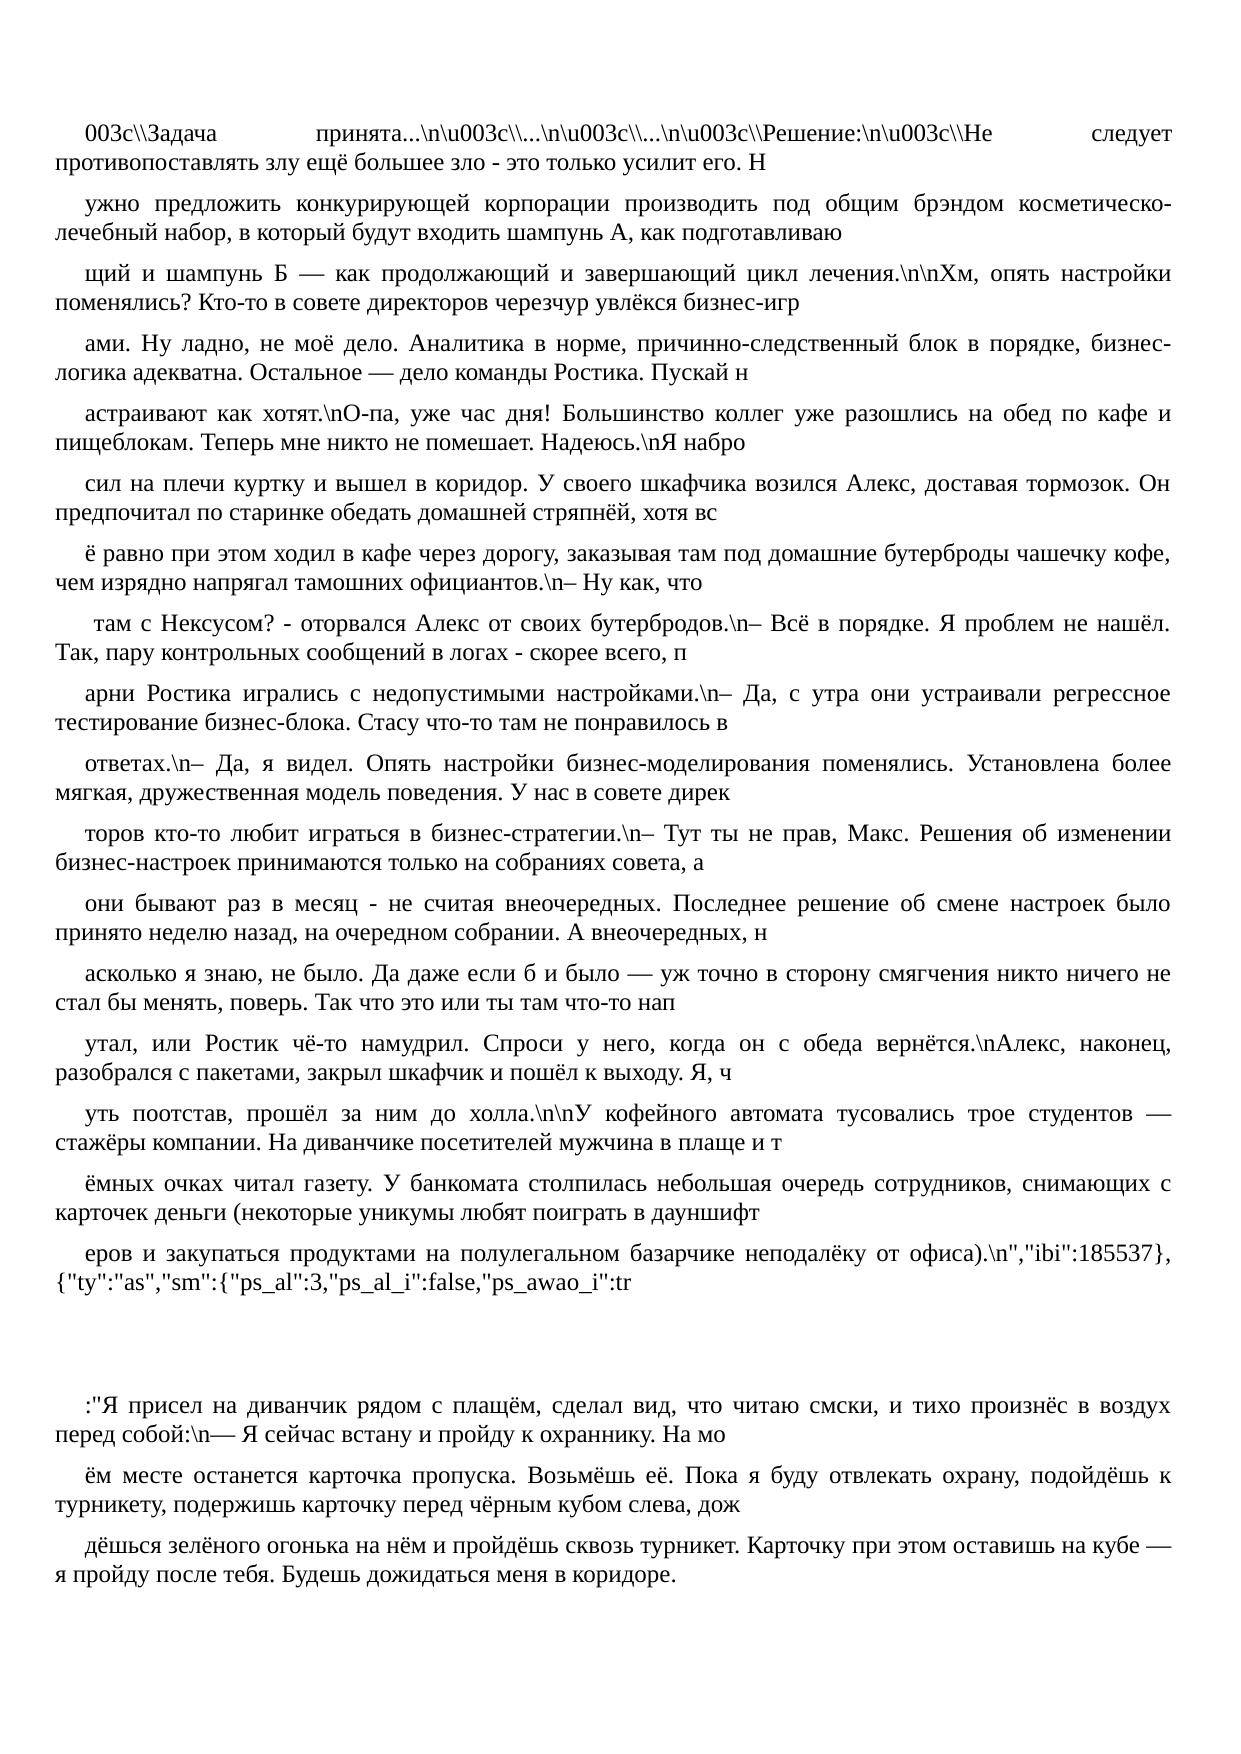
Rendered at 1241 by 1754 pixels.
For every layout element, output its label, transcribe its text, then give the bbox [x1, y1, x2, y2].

text уть поотстав, прошёл за ним до холла.\n\nУ кофейного автомата тусовались трое студентов — стажёры компании. На диванчике посетителей мужчина в плаще и т [55, 1098, 1172, 1156]
text дёшься зелёного огонька на нём и пройдёшь сквозь турникет. Карточку при этом оставишь на кубе — я пройду после тебя. Будешь дожидаться меня в коридоре. [55, 1531, 1172, 1588]
text ё равно при этом ходил в кафе через дорогу, заказывая там под домашние бутерброды чашечку кофе, чем изрядно напрягал тамошних официантов.\n– Ну как, что [55, 538, 1172, 596]
text 003c\\Задача принята...\n\u003c\\...\n\u003c\\...\n\u003c\\Решение:\n\u003c\\Не следует противопоставлять злу ещё большее зло - это только усилит его. Н [55, 118, 1172, 176]
text ём месте останется карточка пропуска. Возьмёшь её. Пока я буду отвлекать охрану, подойдёшь к турникету, подержишь карточку перед чёрным кубом слева, дож [55, 1461, 1172, 1518]
text ужно предложить конкурирующей корпорации производить под общим брэндом косметическо-лечебный набор, в который будут входить шампунь А, как подготавливаю [55, 188, 1172, 246]
text щий и шампунь Б — как продолжающий и завершающий цикл лечения.\n\nХм, опять настройки поменялись? Кто-то в совете директоров черезчур увлёкся бизнес-игр [55, 258, 1172, 316]
text торов кто-то любит играться в бизнес-стратегии.\n– Тут ты не прав, Макс. Решения об изменении бизнес-настроек принимаются только на собраниях совета, а [55, 818, 1172, 876]
text астраивают как хотят.\nО-па, уже час дня! Большинство коллег уже разошлись на обед по кафе и пищеблокам. Теперь мне никто не помешает. Надеюсь.\nЯ набро [55, 398, 1172, 456]
text ами. Ну ладно, не моё дело. Аналитика в норме, причинно-следственный блок в порядке, бизнес-логика адекватна. Остальное — дело команды Ростика. Пускай н [55, 328, 1172, 386]
text ёмных очках читал газету. У банкомата столпилась небольшая очередь сотрудников, снимающих с карточек деньги (некоторые уникумы любят поиграть в дауншифт [55, 1168, 1172, 1226]
text сил на плечи куртку и вышел в коридор. У своего шкафчика возился Алекс, доставая тормозок. Он предпочитал по старинке обедать домашней стряпнёй, хотя вс [55, 468, 1172, 526]
text арни Ростика игрались с недопустимыми настройками.\n– Да, с утра они устраивали регрессное тестирование бизнес-блока. Стасу что-то там не понравилось в [55, 678, 1172, 736]
text они бывают раз в месяц - не считая внеочередных. Последнее решение об смене настроек было принято неделю назад, на очередном собрании. А внеочередных, н [55, 888, 1172, 946]
text утал, или Ростик чё-то намудрил. Спроси у него, когда он с обеда вернётся.\nАлекс, наконец, разобрался с пакетами, закрыл шкафчик и пошёл к выходу. Я, ч [55, 1028, 1172, 1086]
text еров и закупаться продуктами на полулегальном базарчике неподалёку от офиса).\n","ibi":185537},{"ty":"as","sm":{"ps_al":3,"ps_al_i":false,"ps_awao_i":tr [55, 1238, 1172, 1296]
text ответах.\n– Да, я видел. Опять настройки бизнес-моделирования поменялись. Установлена более мягкая, дружественная модель поведения. У нас в совете дирек [55, 748, 1172, 806]
text там с Нексусом? - оторвался Алекс от своих бутербродов.\n– Всё в порядке. Я проблем не нашёл. Так, пару контрольных сообщений в логах - скорее всего, п [55, 608, 1172, 666]
text :"Я присел на диванчик рядом с плащём, сделал вид, что читаю смски, и тихо произнёс в воздух перед собой:\n— Я сейчас встану и пройду к охраннику. На мо [55, 1391, 1172, 1448]
text асколько я знаю, не было. Да даже если б и было — уж точно в сторону смягчения никто ничего не стал бы менять, поверь. Так что это или ты там что-то нап [55, 958, 1172, 1016]
